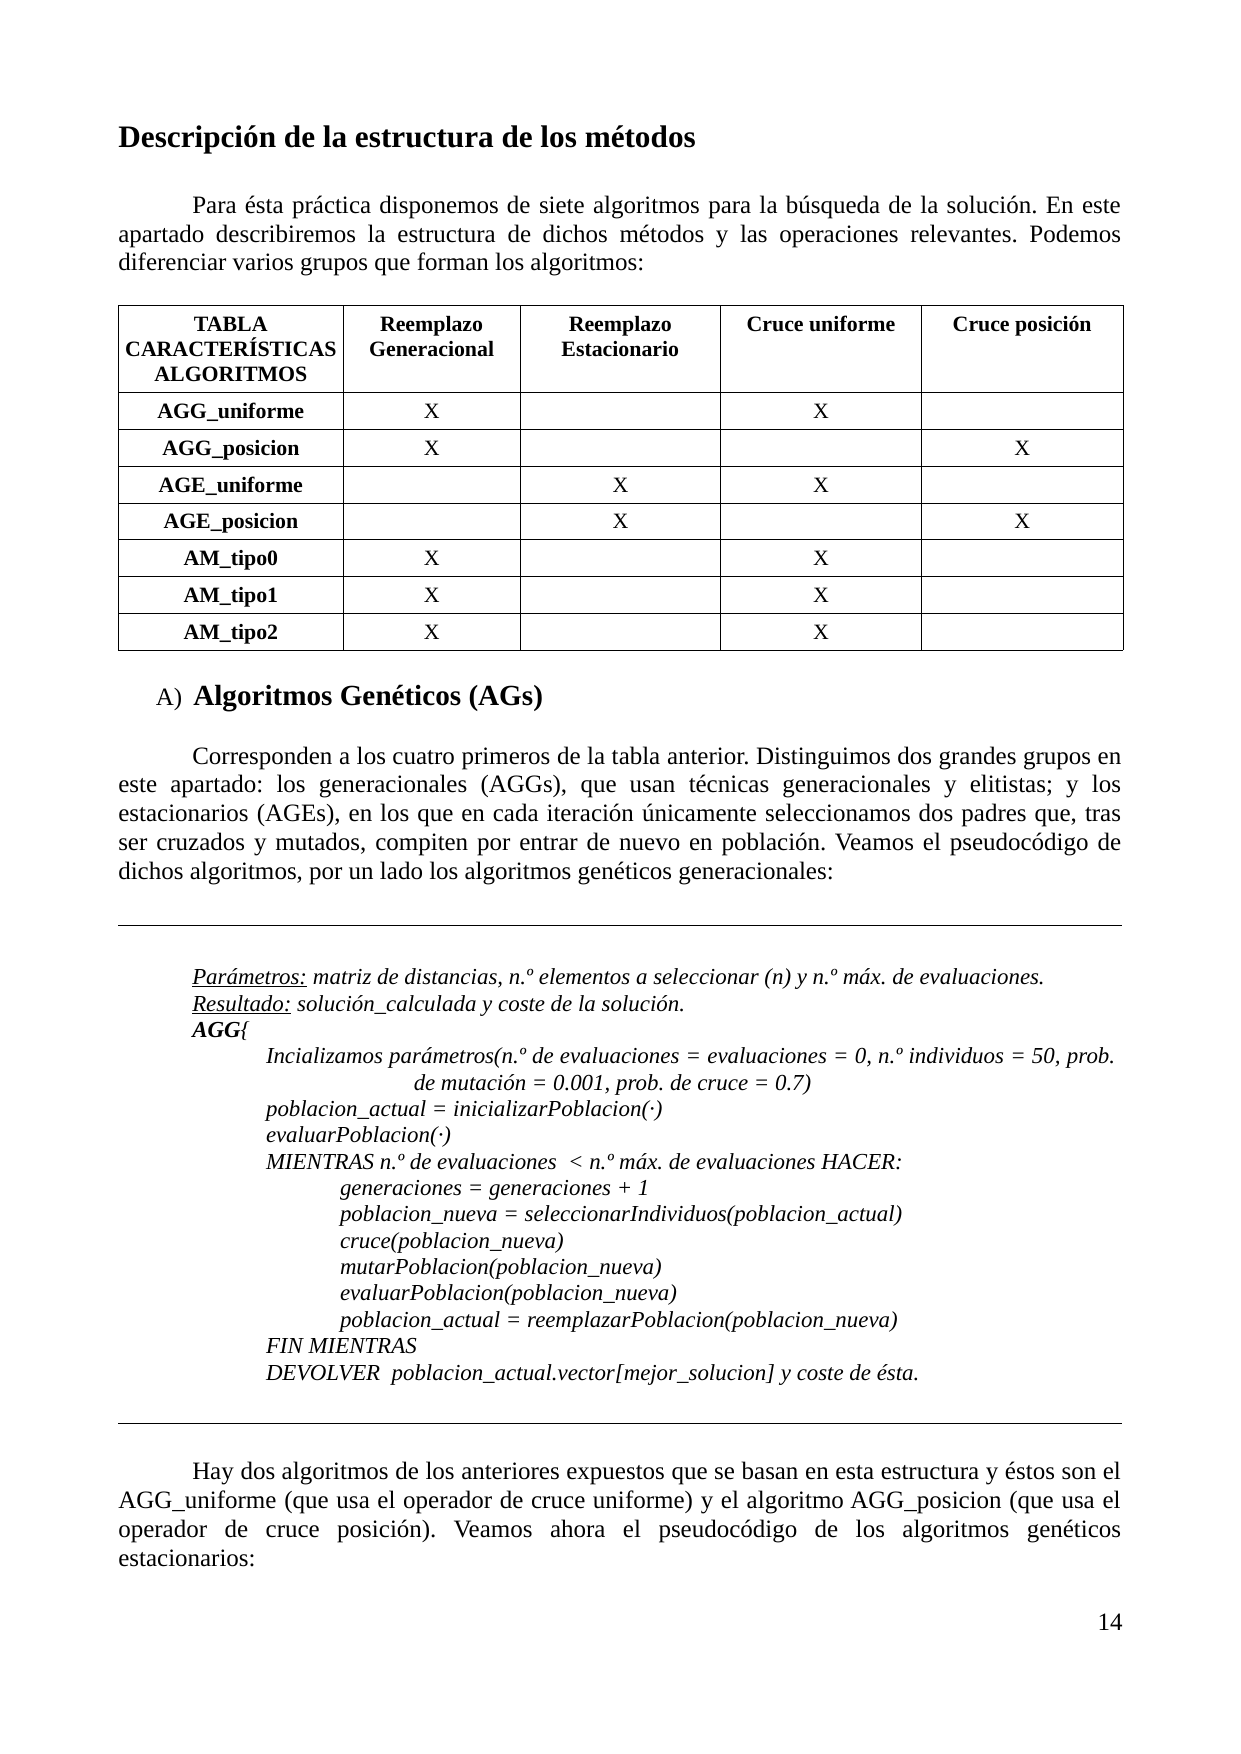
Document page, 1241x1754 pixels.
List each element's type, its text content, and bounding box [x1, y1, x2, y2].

text Incializamos parámetros(n.º de evaluaciones = evaluaciones = 0, n.º individuos = 50, prob. de mutación = 0.001, prob. de cruce = 0.7) [118, 1042, 1122, 1095]
table_cell AGG_uniforme [119, 393, 343, 429]
text evaluarPoblacion(poblacion_nueva) [118, 1279, 1122, 1306]
table_cell [521, 393, 720, 429]
table_cell X [344, 614, 520, 649]
list Algoritmos Genéticos (AGs) [156, 678, 1122, 712]
table_cell AM_tipo0 [119, 540, 343, 576]
table_cell X [721, 393, 921, 429]
table_cell AM_tipo1 [119, 577, 343, 613]
text mutarPoblacion(poblacion_nueva) [118, 1253, 1122, 1279]
table_cell [922, 614, 1123, 649]
table_cell X [344, 577, 520, 613]
text generaciones = generaciones + 1 [118, 1174, 1122, 1200]
table_cell X [721, 540, 921, 576]
table_cell X [721, 577, 921, 613]
text Hay dos algoritmos de los anteriores expuestos que se basan en esta estructura y éstos son el AGG_uniforme (que usa el operador de cruce uniforme) y el algoritmo AGG_posicion (que usa el operador de cruce posición). Veamos ahora el pseudocódigo de los algoritmos genéticos estacionarios: [118, 1456, 1122, 1571]
table_header Cruce uniforme [721, 306, 921, 392]
text evaluarPoblacion(·) [118, 1121, 1122, 1148]
table_cell [344, 467, 520, 502]
table_cell [922, 540, 1123, 576]
text Corresponden a los cuatro primeros de la tabla anterior. Distinguimos dos grandes grupos en este apartado: los generacionales (AGGs), que usan técnicas generacionales y elitistas; y los estacionarios (AGEs), en los que en cada iteración únicamente seleccionamos dos padres que, tras ser cruzados y mutados, compiten por entrar de nuevo en población. Veamos el pseudocódigo de dichos algoritmos, por un lado los algoritmos genéticos generacionales: [118, 741, 1122, 884]
table_header Reemplazo Estacionario [521, 306, 720, 392]
table_cell [922, 393, 1123, 429]
table_cell X [521, 504, 720, 539]
text poblacion_actual = reemplazarPoblacion(poblacion_nueva) [118, 1306, 1122, 1332]
table_cell [344, 504, 520, 539]
text Resultado: solución_calculada y coste de la solución. [118, 989, 1122, 1016]
table_cell AM_tipo2 [119, 614, 343, 649]
text Para ésta práctica disponemos de siete algoritmos para la búsqueda de la solución. En este apartado describiremos la estructura de dichos métodos y las operaciones relevantes. Podemos diferenciar varios grupos que forman los algoritmos: [118, 190, 1122, 276]
text MIENTRAS n.º de evaluaciones < n.º máx. de evaluaciones HACER: [118, 1148, 1122, 1174]
table_cell X [521, 467, 720, 502]
table_cell AGE_posicion [119, 504, 343, 539]
table_cell [721, 504, 921, 539]
table_cell X [721, 467, 921, 502]
table_cell X [721, 614, 921, 649]
table_cell [922, 577, 1123, 613]
table_header Reemplazo Generacional [344, 306, 520, 392]
table_header TABLA CARACTERÍSTICAS ALGORITMOS [119, 306, 343, 392]
table_cell [922, 467, 1123, 502]
text AGG{ [118, 1016, 1122, 1042]
text cruce(poblacion_nueva) [118, 1227, 1122, 1253]
table_cell X [344, 393, 520, 429]
table_cell X [344, 430, 520, 466]
text Parámetros: matriz de distancias, n.º elementos a seleccionar (n) y n.º máx. de evaluaciones. [118, 961, 1122, 989]
text Descripción de la estructura de los métodos [118, 118, 1122, 154]
table_cell X [344, 540, 520, 576]
table_cell [521, 540, 720, 576]
text poblacion_nueva = seleccionarIndividuos(poblacion_actual) [118, 1200, 1122, 1227]
text FIN MIENTRAS [118, 1332, 1122, 1358]
text poblacion_actual = inicializarPoblacion(·) [118, 1095, 1122, 1121]
table_cell [521, 614, 720, 649]
table_cell AGG_posicion [119, 430, 343, 466]
table_cell X [922, 504, 1123, 539]
table_cell AGE_uniforme [119, 467, 343, 502]
table_cell X [922, 430, 1123, 466]
table_cell [521, 430, 720, 466]
table_cell [521, 577, 720, 613]
table_header Cruce posición [922, 306, 1123, 392]
text DEVOLVER poblacion_actual.vector[mejor_solucion] y coste de ésta. [118, 1358, 1122, 1385]
table_cell [721, 430, 921, 466]
